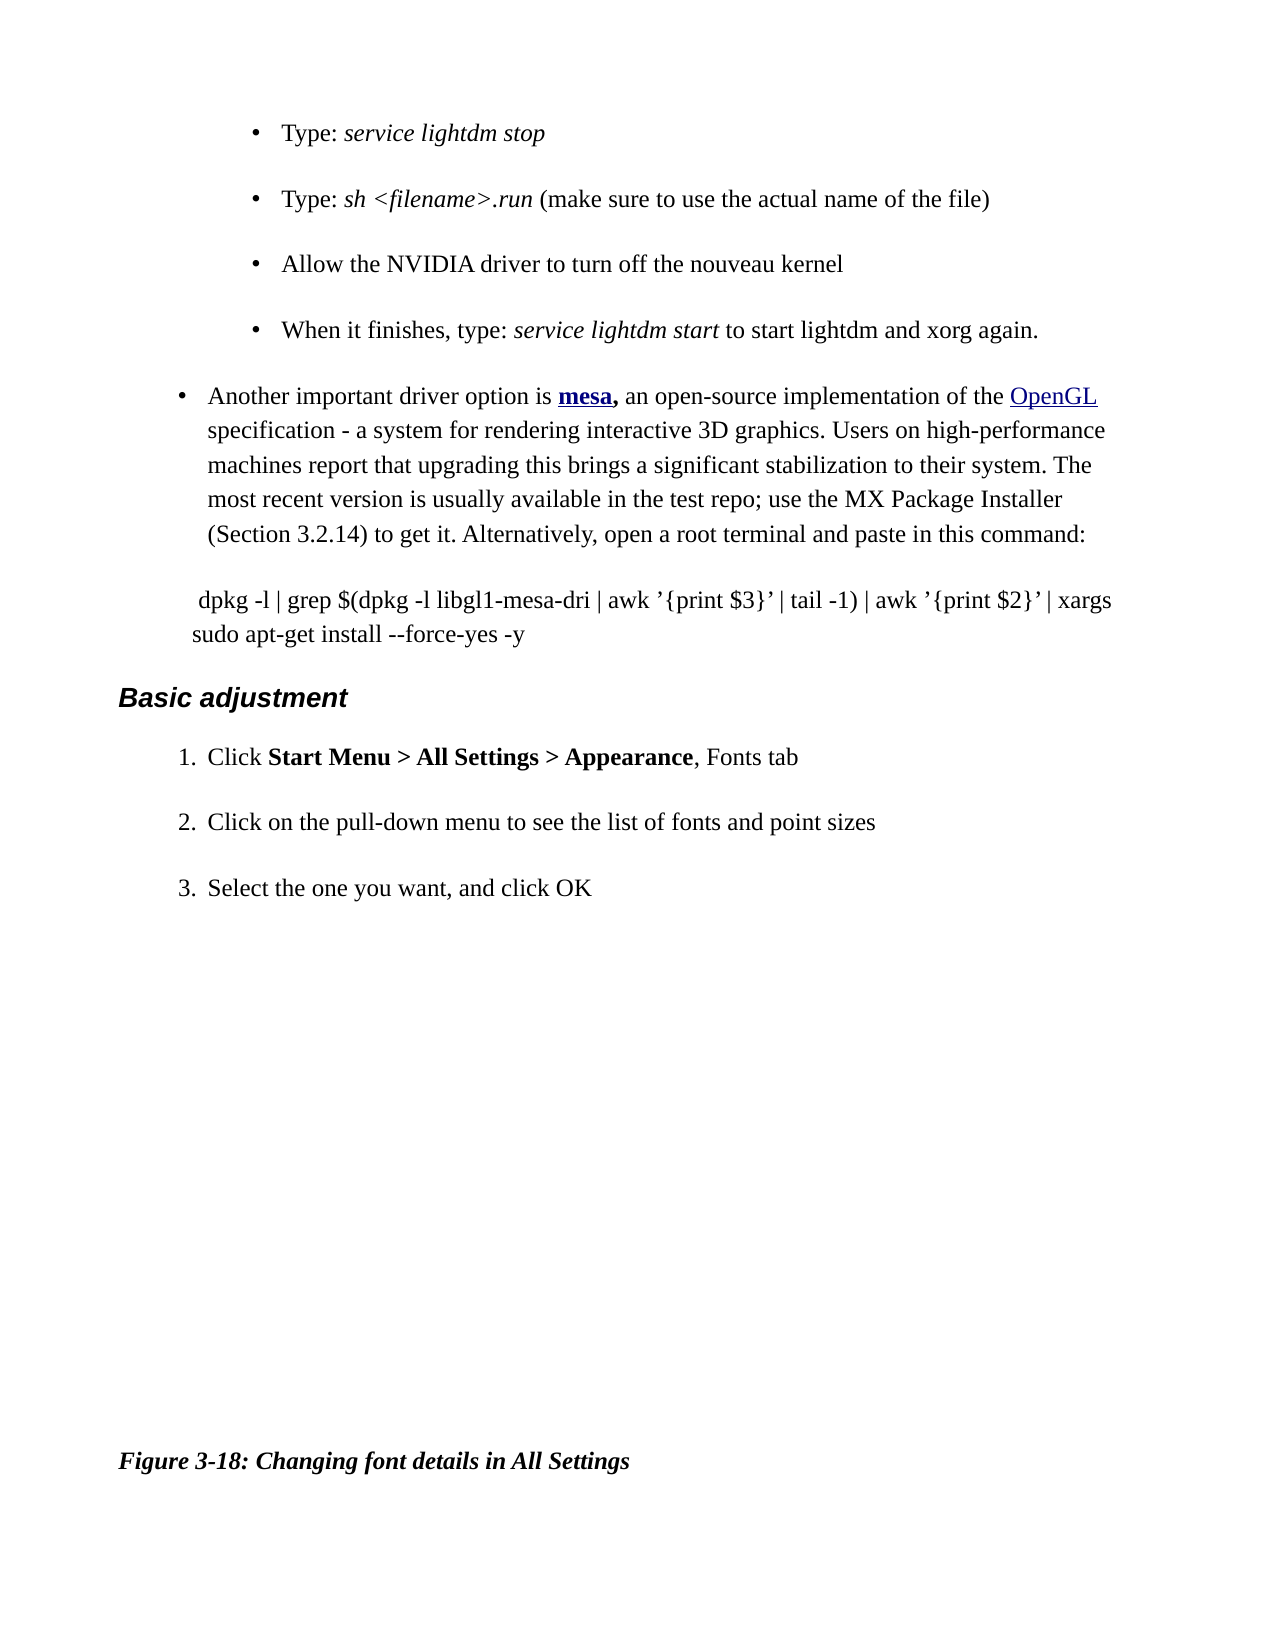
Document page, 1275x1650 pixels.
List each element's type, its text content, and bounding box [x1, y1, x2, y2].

list Another important driver option is mesa, an open-source implementation of the OpenGL specification - a system for rendering interactive 3D graphics. Users on high-performance machines report that upgrading this brings a significant stabilization to their system. The most recent version is usually available in the test repo; use the MX Package Installer (Section 3.2.14) to get it. Alternatively, open a root terminal and paste in this command: [178, 381, 1141, 548]
text Figure 3-18: Changing font details in All Settings [118, 1446, 1157, 1475]
list Select the one you want, and click OK [178, 873, 1141, 902]
list When it finishes, type: service lightdm start to start lightdm and xorg again. [252, 315, 1141, 344]
list Type: sh <filename>.run (make sure to use the actual name of the file) [252, 184, 1141, 213]
list dpkg -l | grep $(dpkg -l libgl1-mesa-dri | awk ’{print $3}’ | tail -1) | awk ’{print $2}’ | xargs sudo apt-get install --force-yes -y [162, 585, 1157, 648]
list Click Start Menu > All Settings > Appearance, Fonts tab [178, 742, 1141, 771]
list Allow the NVIDIA driver to turn off the nouveau kernel [252, 249, 1141, 278]
list Type: service lightdm stop [252, 118, 1141, 147]
list Click on the pull-down menu to see the list of fonts and point sizes [178, 807, 1141, 836]
subtitle Basic adjustment [118, 682, 1157, 714]
